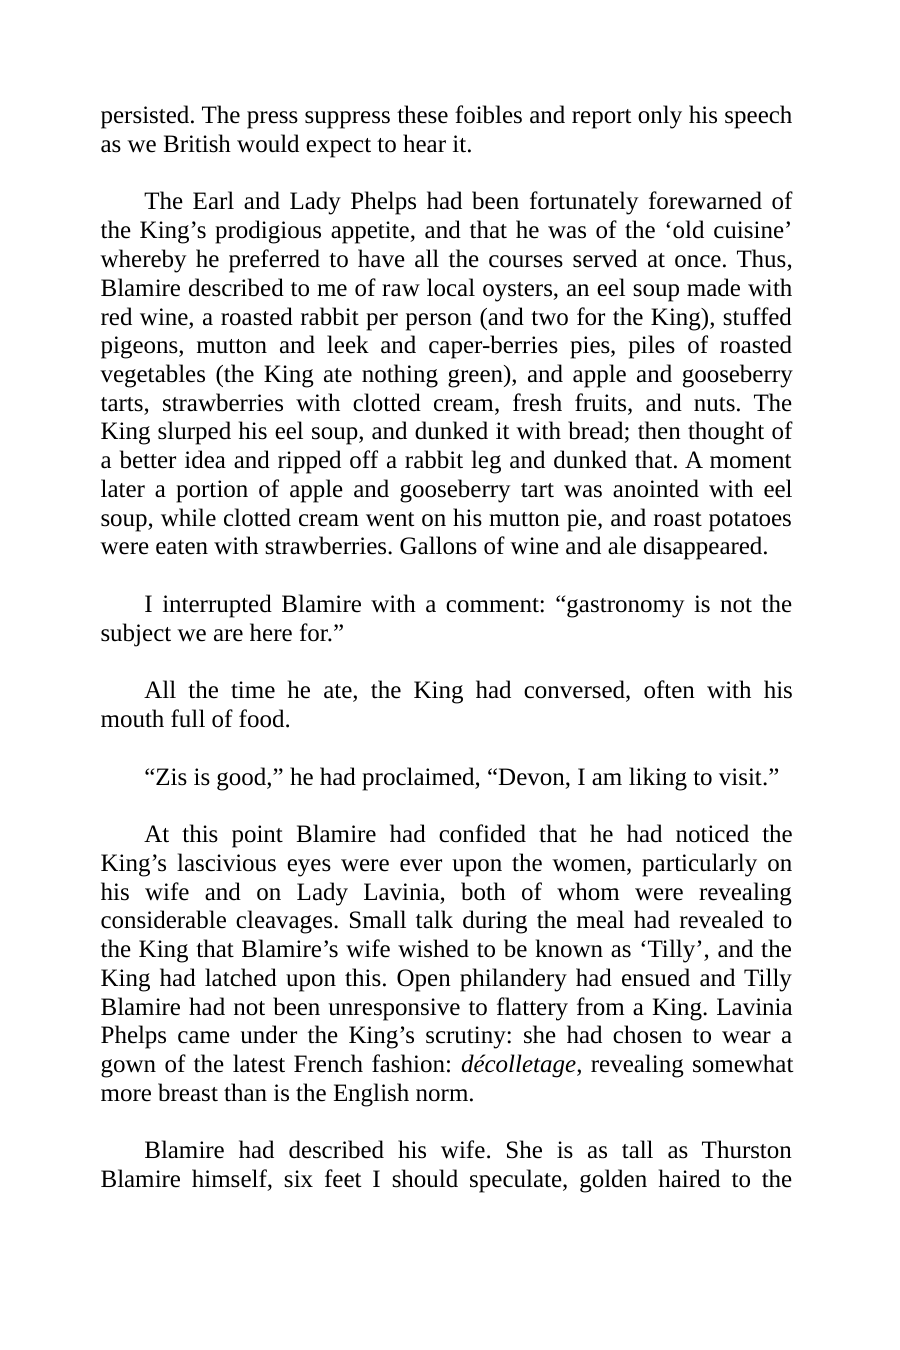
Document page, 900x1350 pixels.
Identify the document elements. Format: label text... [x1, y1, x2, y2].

text “Zis is good,” he had proclaimed, “Devon, I am liking to visit.” [100, 762, 793, 790]
text The Earl and Lady Phelps had been fortunately forewarned of the King’s prodigious appetite, and that he was of the ‘old cuisine’ whereby he preferred to have all the courses served at once. Thus, Blamire described to me of raw local oysters, an eel soup made with red wine, a roasted rabbit per person (and two for the King), stuffed pigeons, mutton and leek and caper-berries pies, piles of roasted vegetables (the King ate nothing green), and apple and gooseberry tarts, strawberries with clotted cream, fresh fruits, and nuts. The King slurped his eel soup, and dunked it with bread; then thought of a better idea and ripped off a rabbit leg and dunked that. A moment later a portion of apple and gooseberry tart was anointed with eel soup, while clotted cream went on his mutton pie, and roast potatoes were eaten with strawberries. Gallons of wine and ale disappeared. [100, 187, 793, 560]
text Blamire had described his wife. She is as tall as Thurston Blamire himself, six feet I should speculate, golden haired to the [100, 1135, 793, 1193]
text At this point Blamire had confided that he had noticed the King’s lascivious eyes were ever upon the women, particularly on his wife and on Lady Lavinia, both of whom were revealing considerable cleavages. Small talk during the meal had revealed to the King that Blamire’s wife wished to be known as ‘Tilly’, and the King had latched upon this. Open philandery had ensued and Tilly Blamire had not been unresponsive to flattery from a King. Lavinia Phelps came under the King’s scrutiny: she had chosen to wear a gown of the latest French fashion: décolletage, revealing somewhat more breast than is the English norm. [100, 819, 793, 1107]
text I interrupted Blamire with a comment: “gastronomy is not the subject we are here for.” [100, 589, 793, 647]
text All the time he ate, the King had conversed, often with his mouth full of food. [100, 675, 793, 733]
text persisted. The press suppress these foibles and report only his speech as we British would expect to hear it. [100, 100, 793, 158]
